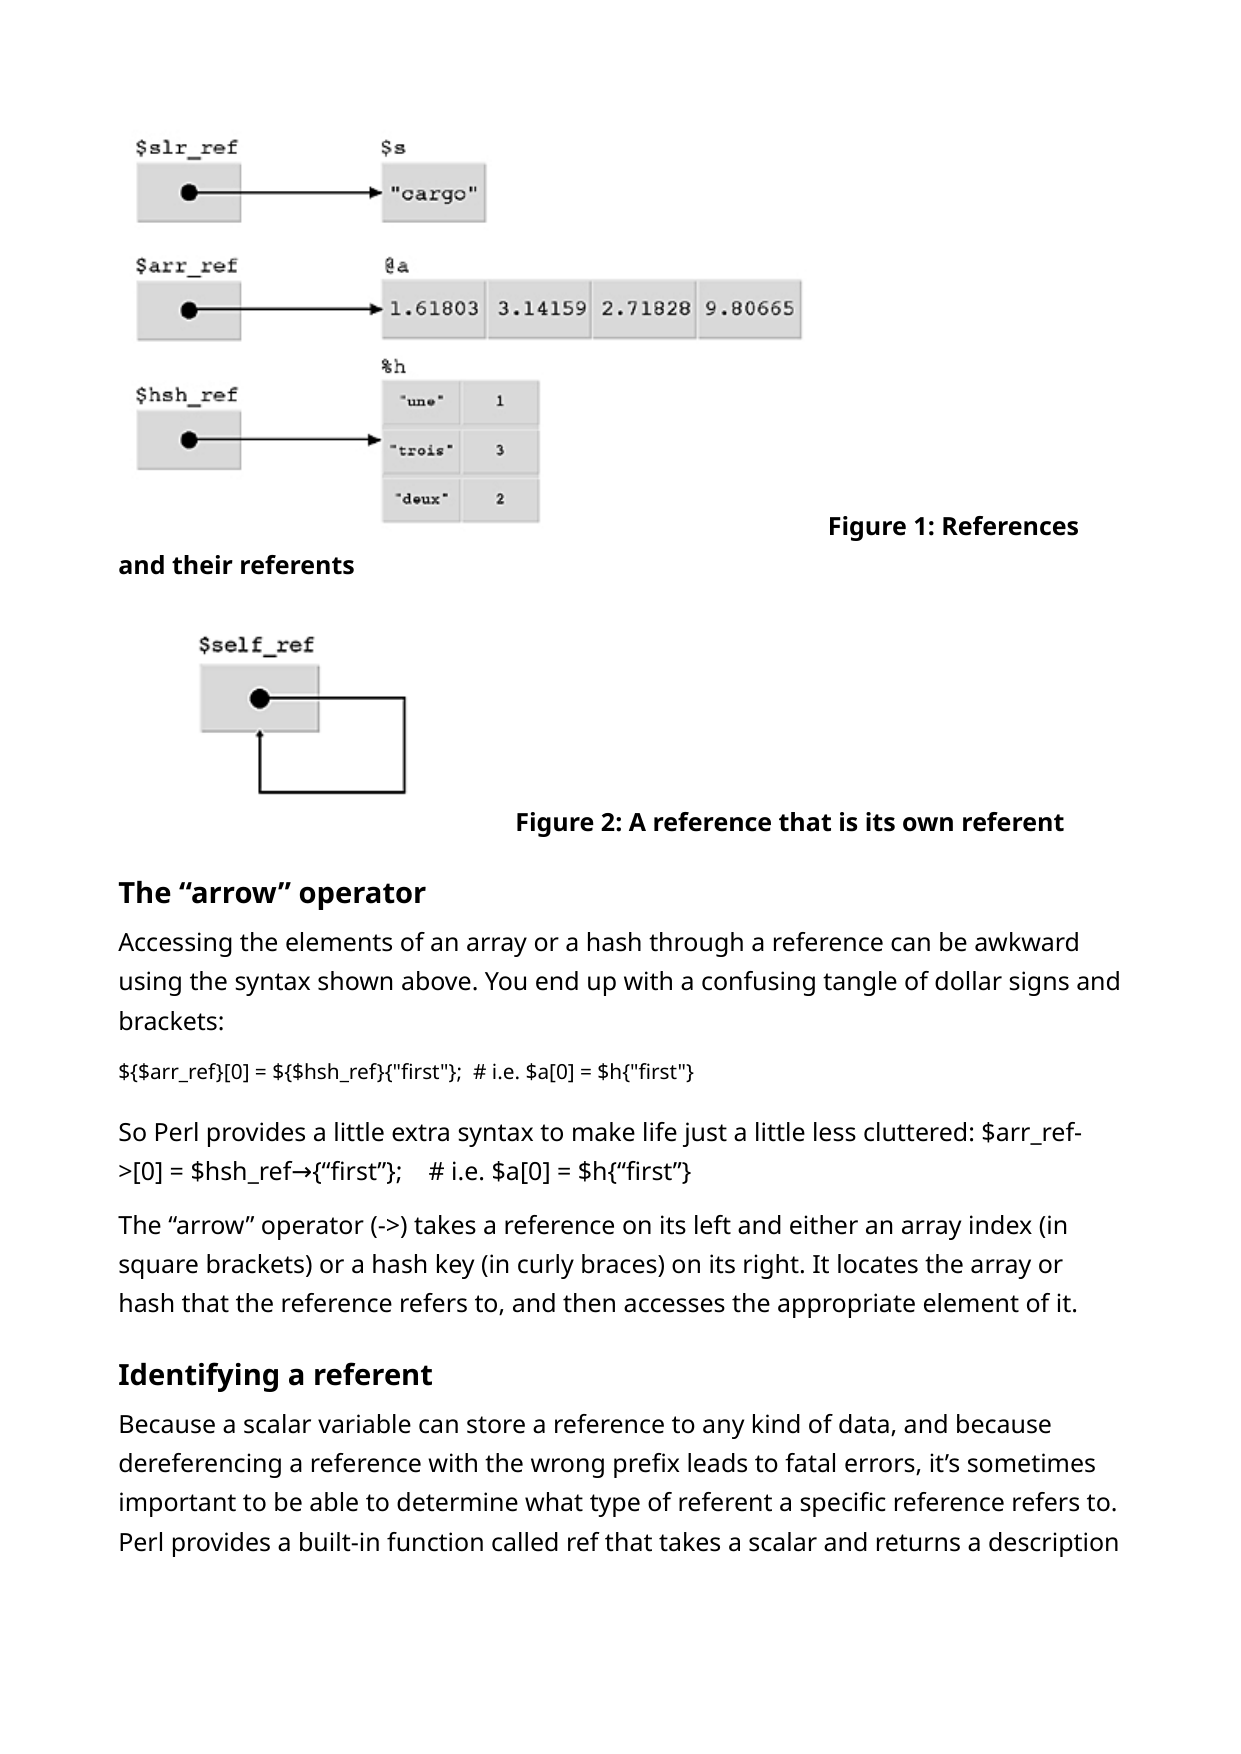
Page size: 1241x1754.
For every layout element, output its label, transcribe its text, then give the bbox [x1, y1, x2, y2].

text So Perl provides a little extra syntax to make life just a little less cluttered: $arr_ref->[0] = $hsh_ref→{“first”}; # i.e. $a[0] = $h{“first”} [118, 1115, 1122, 1188]
subtitle Identifying a referent [118, 1354, 1122, 1394]
text Accessing the elements of an array or a hash through a reference can be awkward using the syntax shown above. You end up with a confusing tangle of dollar signs and brackets: [118, 925, 1122, 1037]
text Figure 1: References and their referents [118, 509, 1122, 582]
picture [118, 601, 509, 832]
subtitle The “arrow” operator [118, 873, 1122, 912]
text ${$arr_ref}[0] = ${$hsh_ref}{"first"}; # i.e. $a[0] = $h{"first"} [118, 1057, 1122, 1085]
picture [118, 118, 822, 536]
text The “arrow” operator (->) takes a reference on its left and either an array index (in square brackets) or a hash key (in curly braces) on its right. It locates the array or hash that the reference refers to, and then accesses the appropriate element of it. [118, 1208, 1122, 1320]
text Figure 2: A reference that is its own referent [118, 805, 1122, 838]
text Because a scalar variable can store a reference to any kind of data, and because dereferencing a reference with the wrong prefix leads to fatal errors, it’s sometimes important to be able to determine what type of referent a specific reference refers to. Perl provides a built-in function called ref that takes a scalar and returns a description [118, 1407, 1122, 1558]
